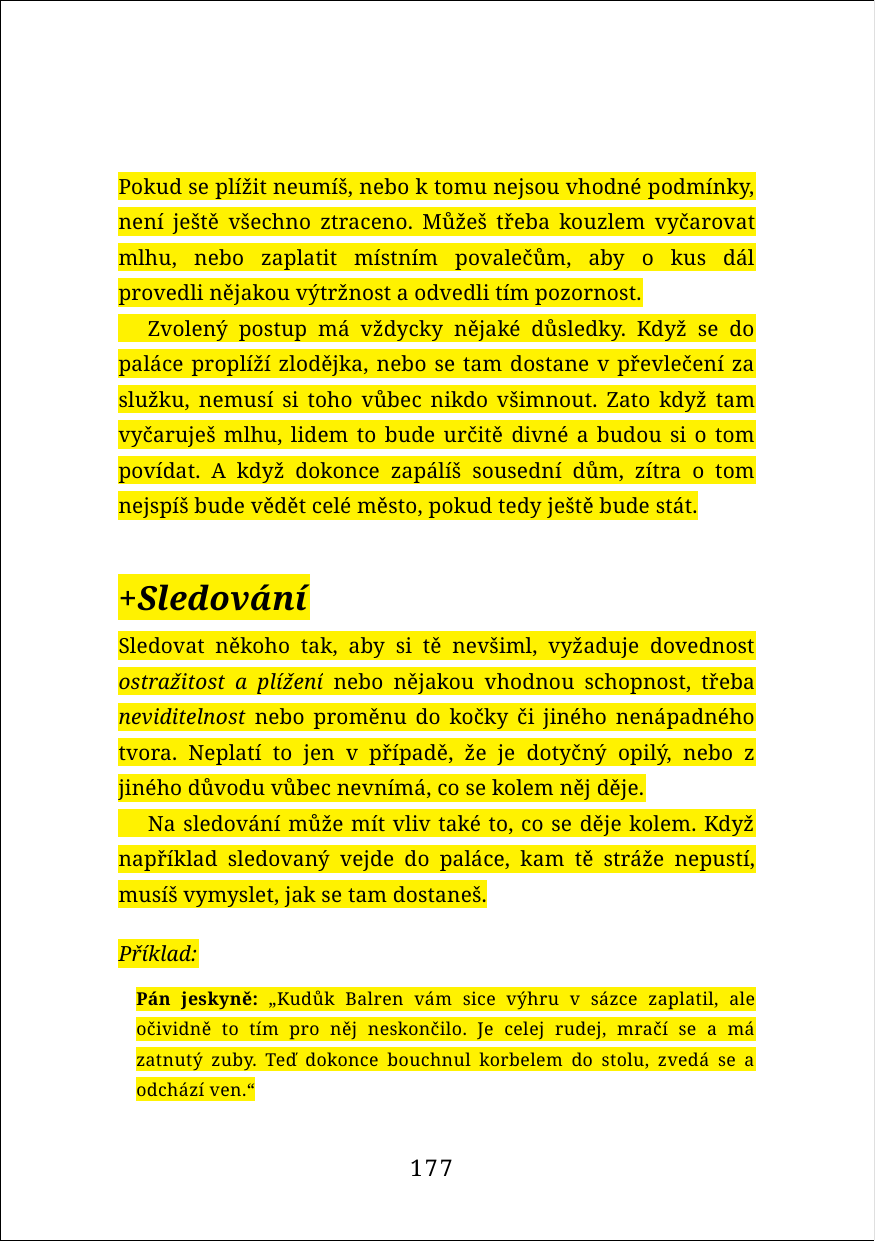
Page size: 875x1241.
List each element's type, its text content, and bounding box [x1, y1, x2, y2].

text Sledovat někoho tak, aby si tě nevšiml, vyžaduje dovednost ostražitost a plížení nebo nějakou vhodnou schopnost, třeba neviditelnost nebo proměnu do kočky či jiného nenápadného tvora. Neplatí to jen v případě, že je dotyčný opilý, nebo z jiného důvodu vůbec nevnímá, co se kolem něj děje. Na sledování může mít vliv také to, co se děje kolem. Když například sledovaný vejde do paláce, kam tě stráže nepustí, musíš vymyslet, jak se tam dostaneš. [118, 631, 756, 908]
text Příklad: [118, 939, 756, 968]
subtitle +Sledování [118, 574, 756, 620]
text Pán jeskyně: „Kudůk Balren vám sice výhru v sázce zaplatil, ale očividně to tím pro něj neskončilo. Je celej rudej, mračí se a má zatnutý zuby. Teď dokonce bouchnul korbelem do stolu, zvedá se a odchází ven.“ [136, 987, 756, 1101]
text Pokud se plížit neumíš, nebo k tomu nejsou vhodné podmínky, není ještě všechno ztraceno. Můžeš třeba kouzlem vyčarovat mlhu, nebo zaplatit místním povalečům, aby o kus dál provedli nějakou výtržnost a odvedli tím pozornost. Zvolený postup má vždycky nějaké důsledky. Když se do paláce proplíží zlodějka, nebo se tam dostane v převlečení za služku, nemusí si toho vůbec nikdo všimnout. Zato když tam vyčaruješ mlhu, lidem to bude určitě divné a budou si o tom povídat. A když dokonce zapálíš sousední dům, zítra o tom nejspíš bude vědět celé město, pokud tedy ještě bude stát. [118, 172, 756, 520]
